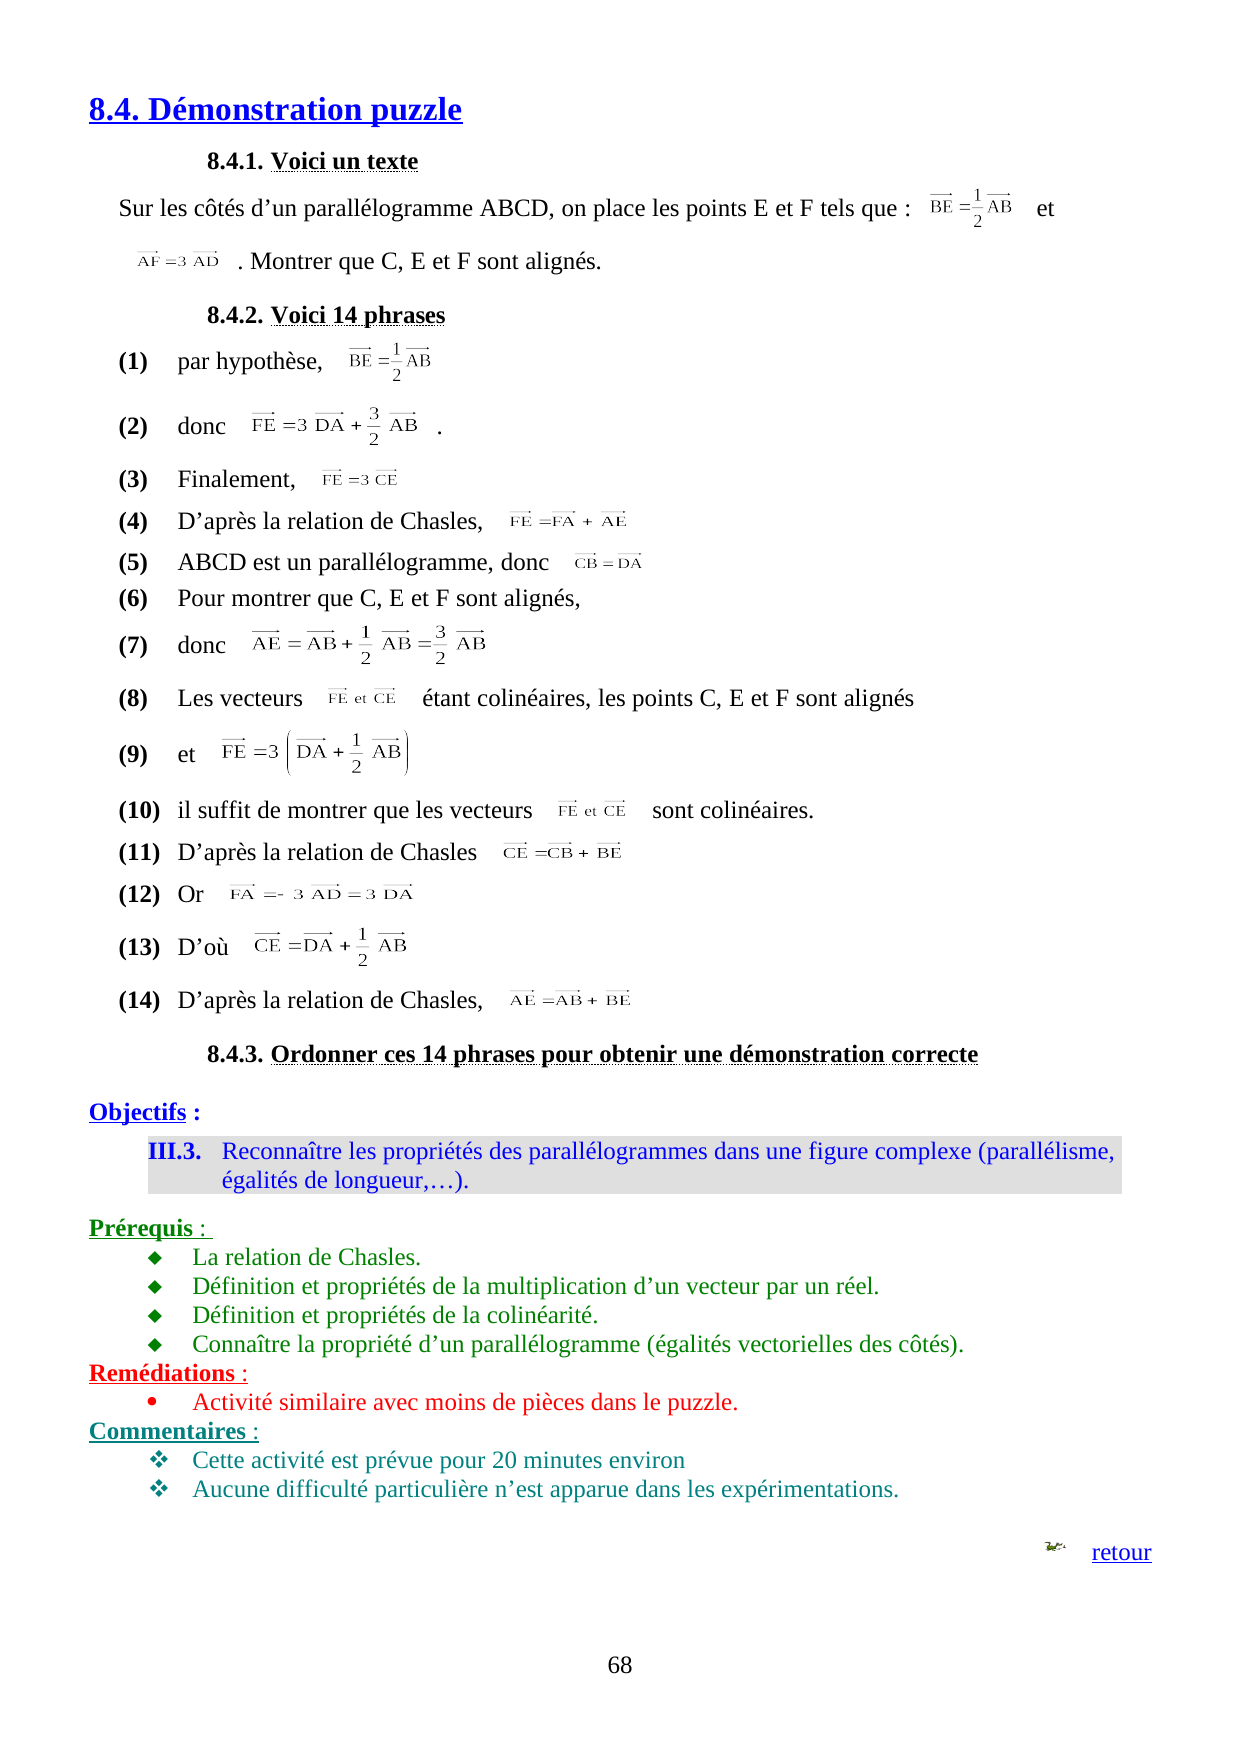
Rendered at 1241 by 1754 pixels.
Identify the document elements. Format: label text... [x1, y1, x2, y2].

subtitle 8.4.1. Voici un texte [207, 146, 1151, 175]
list Or [118, 872, 1151, 914]
list par hypothèse, [118, 328, 1151, 393]
list il suffit de montrer que les vecteurs sont colinéaires. [118, 789, 1151, 831]
list Définition et propriétés de la multiplication d’un vecteur par un réel. [148, 1271, 1151, 1300]
list donc . [118, 393, 1151, 458]
list donc [118, 612, 1151, 676]
list D’après la relation de Chasles [118, 831, 1151, 872]
list Les vecteurs étant colinéaires, les points C, E et F sont alignés [118, 676, 1151, 718]
list Finalement, [118, 458, 1151, 499]
list Aucune difficulté particulière n’est apparue dans les expérimentations. [148, 1474, 1151, 1503]
list Connaître la propriété d’un parallélogramme (égalités vectorielles des côtés). [148, 1329, 1151, 1358]
text Objectifs : [89, 1097, 1151, 1126]
text Sur les côtés d’un parallélogramme ABCD, on place les points E et F tels que : et . Montrer que C, E et F sont alignés. [118, 175, 1151, 281]
list Cette activité est prévue pour 20 minutes environ [148, 1445, 1151, 1474]
subtitle 8.4. Démonstration puzzle [89, 89, 1151, 127]
list D’où [118, 914, 1151, 978]
list La relation de Chasles. [148, 1242, 1151, 1271]
text Remédiations : [89, 1358, 1151, 1387]
text III.3. Reconnaître les propriétés des parallélogrammes dans une figure complexe (parallélisme, égalités de longueur,…). [148, 1136, 1122, 1194]
list D’après la relation de Chasles, [118, 978, 1151, 1020]
list Pour montrer que C, E et F sont alignés, [118, 583, 1151, 612]
text Commentaires : [89, 1416, 1151, 1445]
text retour [162, 1532, 1151, 1566]
list D’après la relation de Chasles, [118, 499, 1151, 541]
list ABCD est un parallélogramme, donc [118, 541, 1151, 583]
text Prérequis : [89, 1212, 1151, 1242]
list et [118, 718, 1151, 789]
list Activité similaire avec moins de pièces dans le puzzle. [148, 1387, 1151, 1416]
list Définition et propriétés de la colinéarité. [148, 1300, 1151, 1329]
subtitle 8.4.2. Voici 14 phrases [207, 299, 1151, 328]
subtitle 8.4.3. Ordonner ces 14 phrases pour obtenir une démonstration correcte [207, 1039, 1151, 1068]
